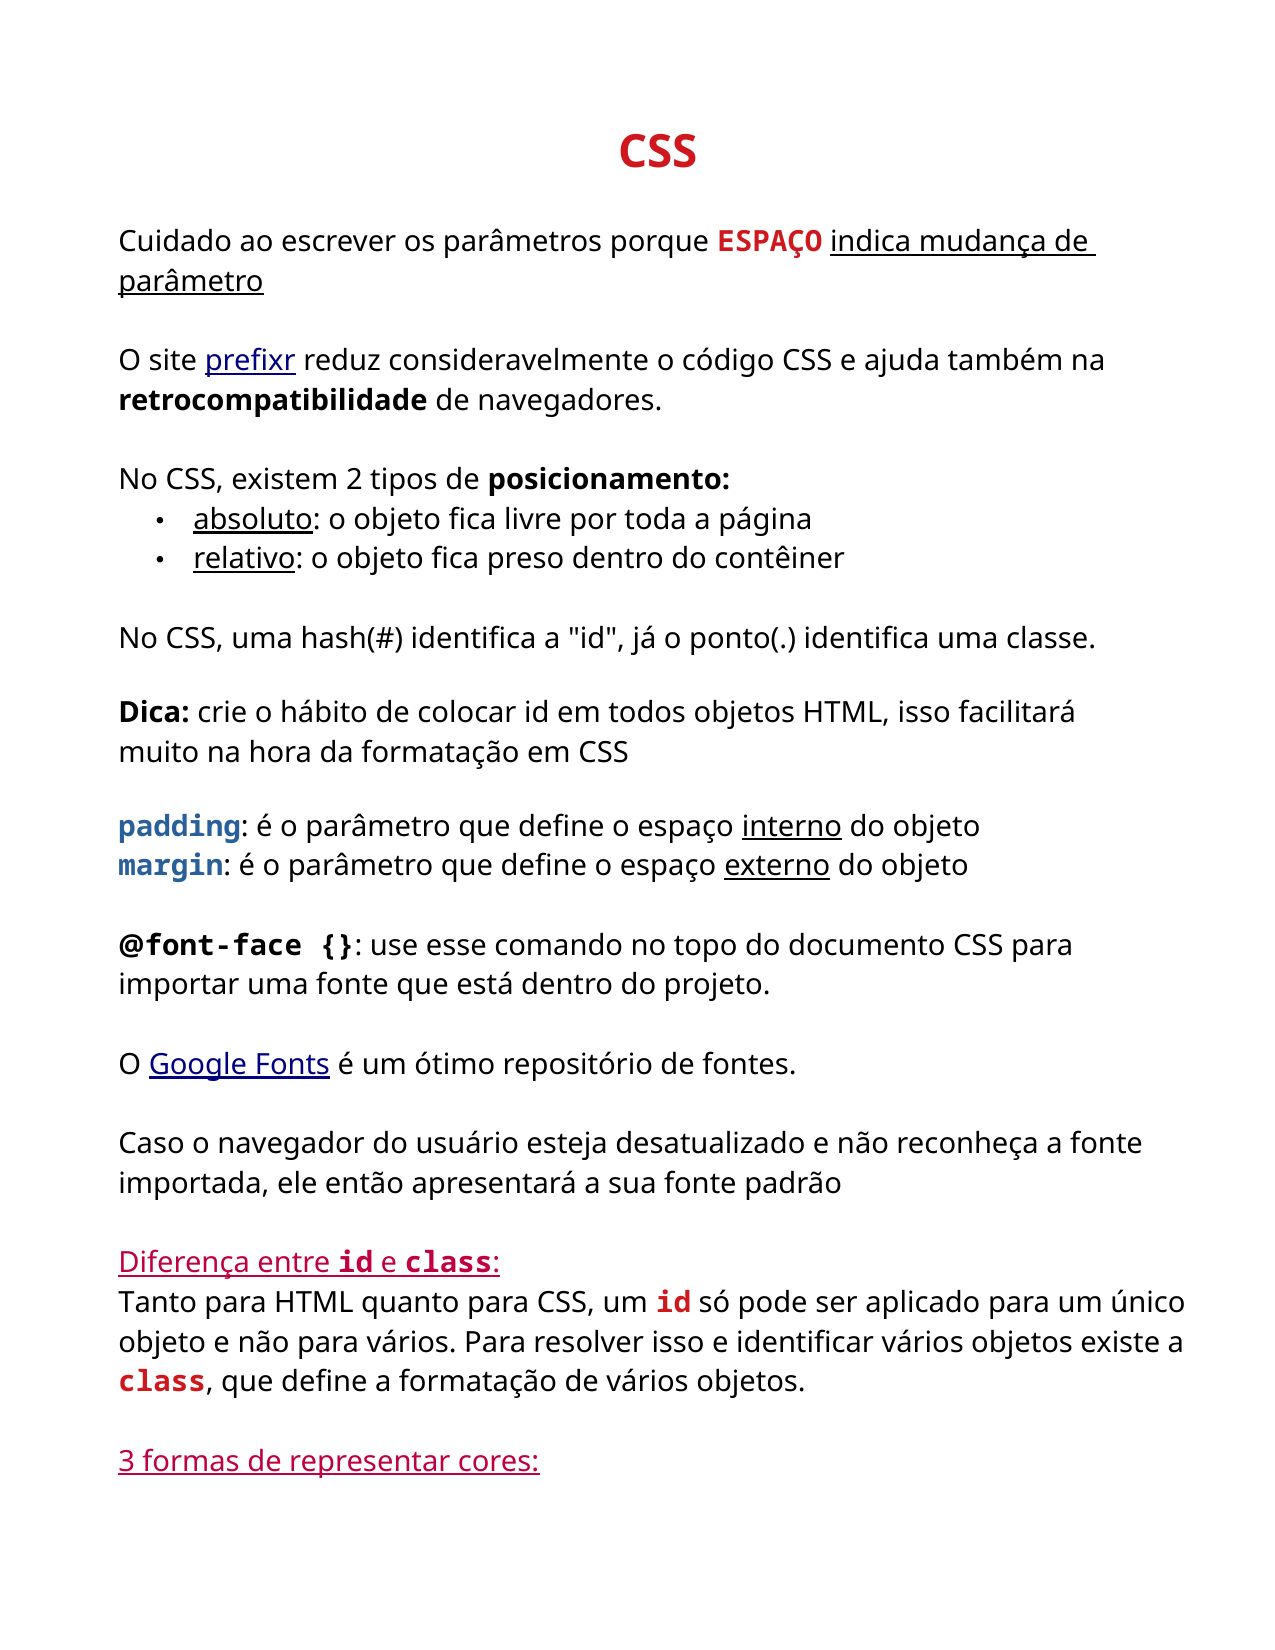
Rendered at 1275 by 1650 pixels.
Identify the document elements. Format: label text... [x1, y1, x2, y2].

text CSS [118, 118, 1198, 220]
list absoluto: o objeto fica livre por toda a página [156, 498, 1157, 538]
text 3 formas de representar cores: [118, 1440, 1198, 1479]
text Cuidado ao escrever os parâmetros porque ESPAÇO indica mudança de parâmetro [118, 220, 1222, 299]
text Diferença entre id e class: Tanto para HTML quanto para CSS, um id só pode ser aplicado para um único objeto e não para vários. Para resolver isso e identificar vários objetos existe a class, que define a formatação de vários objetos. [118, 1241, 1198, 1400]
text O site prefixr reduz consideravelmente o código CSS e ajuda também na retrocompatibilidade de navegadores. No CSS, existem 2 tipos de posicionamento: [118, 339, 1216, 498]
text Dica: crie o hábito de colocar id em todos objetos HTML, isso facilitará muito na hora da formatação em CSS [118, 691, 1157, 805]
text padding: é o parâmetro que define o espaço interno do objeto margin: é o parâmetro que define o espaço externo do objeto @font-face {}: use esse comando no topo do documento CSS para importar uma fonte que está dentro do projeto. O Google Fonts é um ótimo repositório de fontes. Caso o navegador do usuário esteja desatualizado e não reconheça a fonte importada, ele então apresentará a sua fonte padrão [118, 805, 1198, 1241]
list relativo: o objeto fica preso dentro do contêiner [156, 538, 1157, 577]
text No CSS, uma hash(#) identifica a "id", já o ponto(.) identifica uma classe. [118, 617, 1157, 657]
